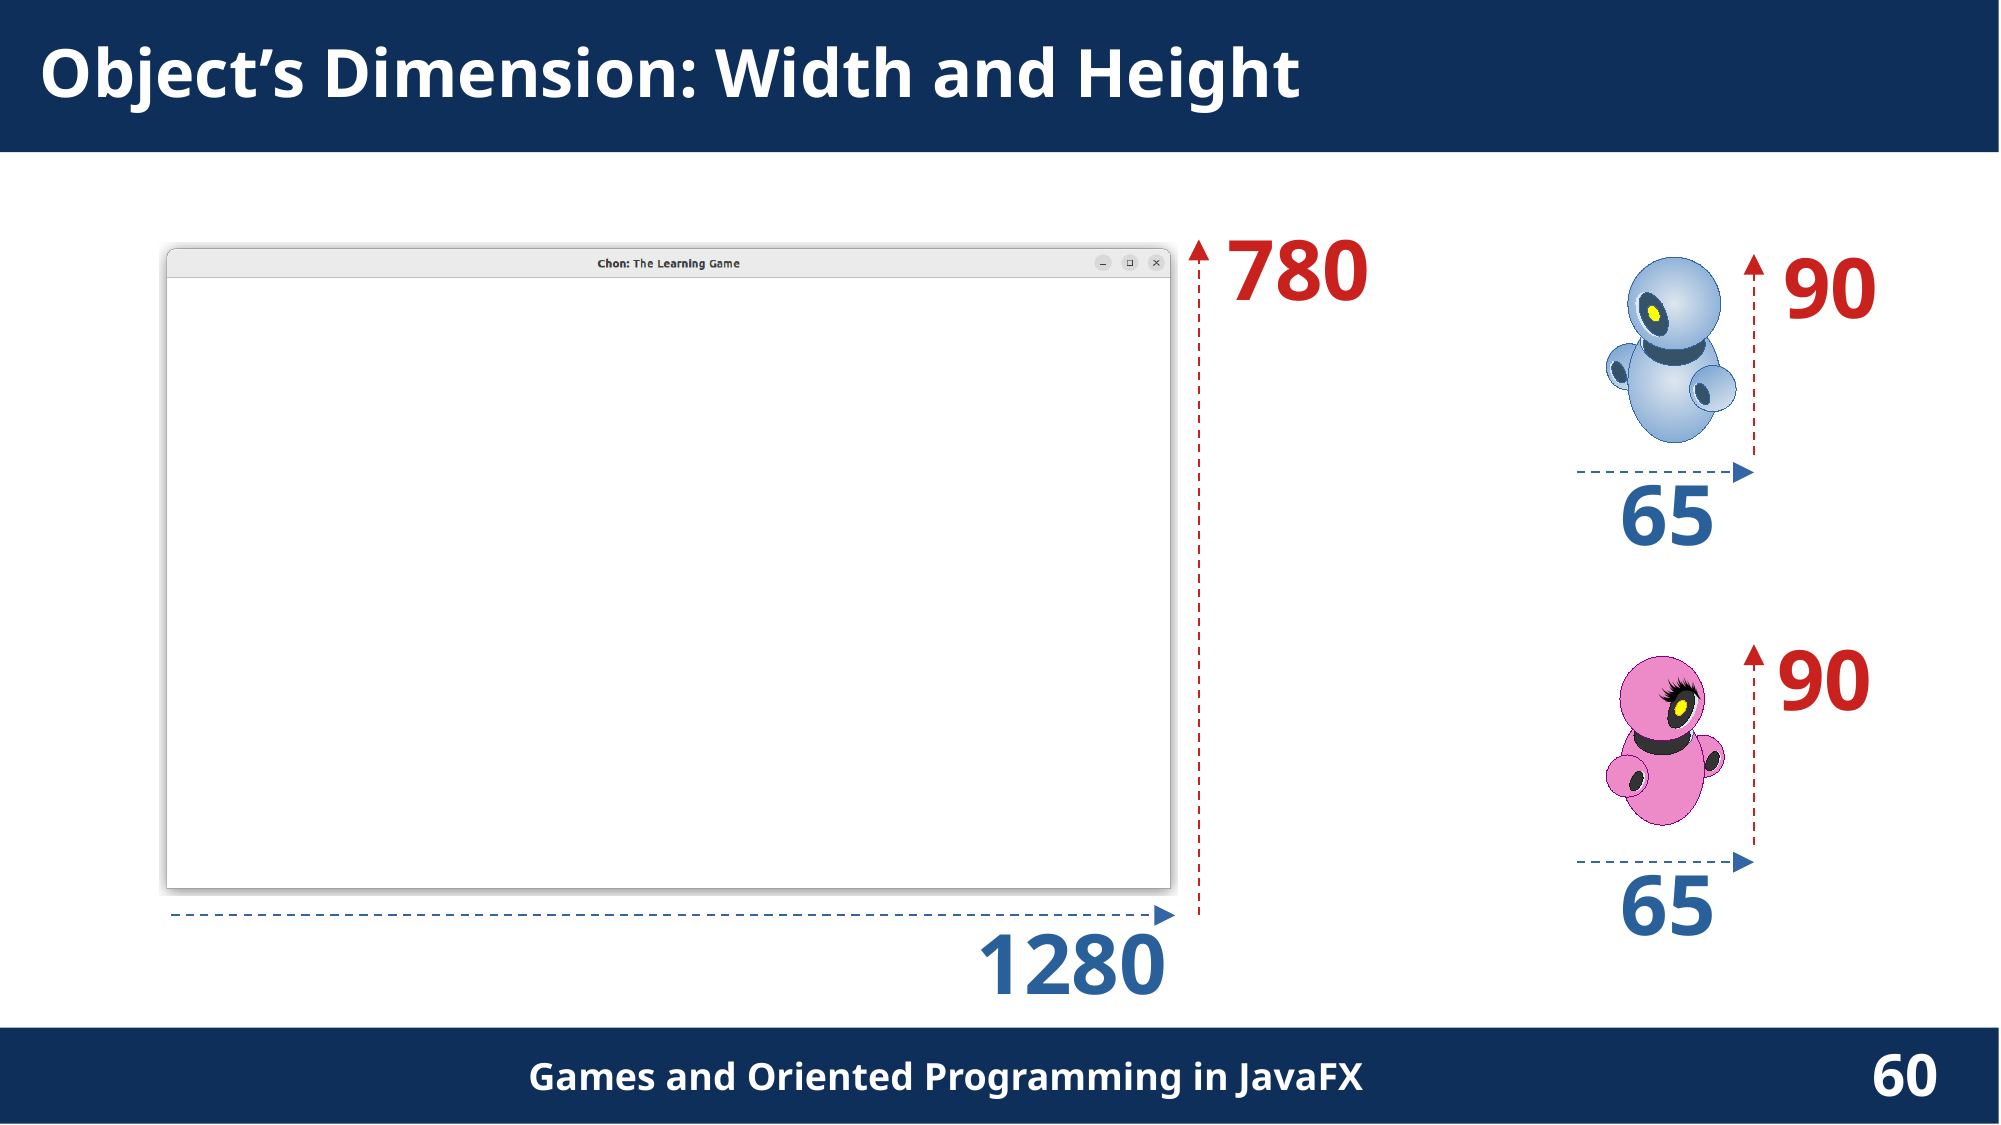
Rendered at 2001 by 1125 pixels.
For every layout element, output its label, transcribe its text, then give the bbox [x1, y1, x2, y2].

text_box 90 [1730, 620, 1920, 735]
text_box [1606, 257, 1737, 443]
text_box 65 [1535, 844, 1802, 960]
text_box 65 [1535, 454, 1802, 570]
text_box 1280 [938, 903, 1205, 1019]
picture [159, 242, 1178, 897]
text_box 90 [1736, 227, 1926, 343]
picture [1658, 676, 1703, 702]
text_box Object’s Dimension: Width and Height [25, 23, 1999, 119]
text_box [1606, 656, 1725, 826]
text_box 780 [1204, 210, 1394, 325]
